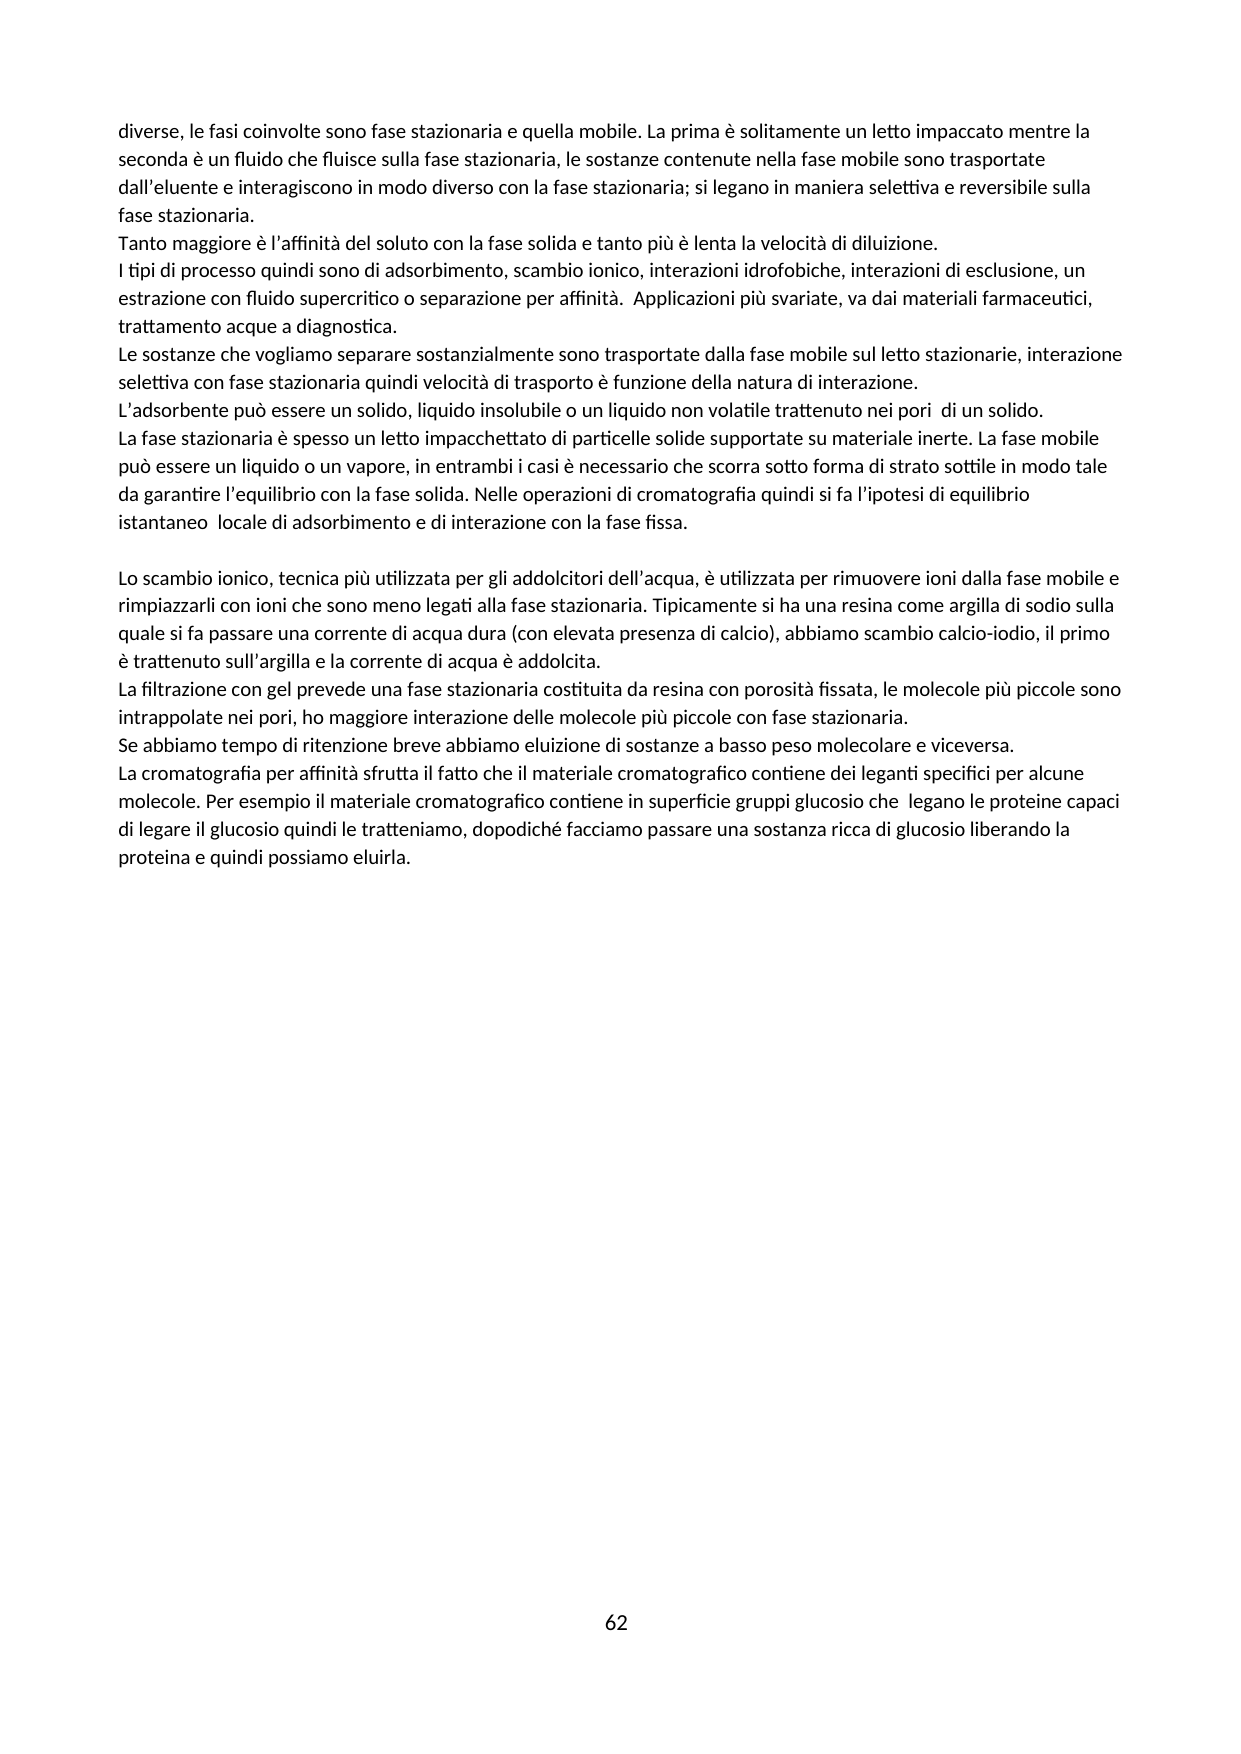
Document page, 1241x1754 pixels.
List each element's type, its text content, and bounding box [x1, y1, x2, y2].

text Tanto maggiore è l’affinità del soluto con la fase solida e tanto più è lenta la velocità di diluizione. I tipi di processo quindi sono di adsorbimento, scambio ionico, interazioni idrofobiche, interazioni di esclusione, un estrazione con fluido supercritico o separazione per affinità. Applicazioni più svariate, va dai materiali farmaceutici, trattamento acque a diagnostica. Le sostanze che vogliamo separare sostanzialmente sono trasportate dalla fase mobile sul letto stazionarie, interazione selettiva con fase stazionaria quindi velocità di trasporto è funzione della natura di interazione. L’adsorbente può essere un solido, liquido insolubile o un liquido non volatile trattenuto nei pori di un solido. La fase stazionaria è spesso un letto impacchettato di particelle solide supportate su materiale inerte. La fase mobile può essere un liquido o un vapore, in entrambi i casi è necessario che scorra sotto forma di strato sottile in modo tale da garantire l’equilibrio con la fase solida. Nelle operazioni di cromatografia quindi si fa l’ipotesi di equilibrio istantaneo locale di adsorbimento e di interazione con la fase fissa. Lo scambio ionico, tecnica più utilizzata per gli addolcitori dell’acqua, è utilizzata per rimuovere ioni dalla fase mobile e rimpiazzarli con ioni che sono meno legati alla fase stazionaria. Tipicamente si ha una resina come argilla di sodio sulla quale si fa passare una corrente di acqua dura (con elevata presenza di calcio), abbiamo scambio calcio-iodio, il primo è trattenuto sull’argilla e la corrente di acqua è addolcita. La filtrazione con gel prevede una fase stazionaria costituita da resina con porosità fissata, le molecole più piccole sono intrappolate nei pori, ho maggiore interazione delle molecole più piccole con fase stazionaria. Se abbiamo tempo di ritenzione breve abbiamo eluizione di sostanze a basso peso molecolare e viceversa. La cromatografia per affinità sfrutta il fatto che il materiale cromatografico contiene dei leganti specifici per alcune molecole. Per esempio il materiale cromatografico contiene in superficie gruppi glucosio che legano le proteine capaci di legare il glucosio quindi le tratteniamo, dopodiché facciamo passare una sostanza ricca di glucosio liberando la proteina e quindi possiamo eluirla. [118, 230, 1124, 900]
text diverse, le fasi coinvolte sono fase stazionaria e quella mobile. La prima è solitamente un letto impaccato mentre la seconda è un fluido che fluisce sulla fase stazionaria, le sostanze contenute nella fase mobile sono trasportate dall’eluente e interagiscono in modo diverso con la fase stazionaria; si legano in maniera selettiva e reversibile sulla fase stazionaria. [118, 118, 1124, 227]
